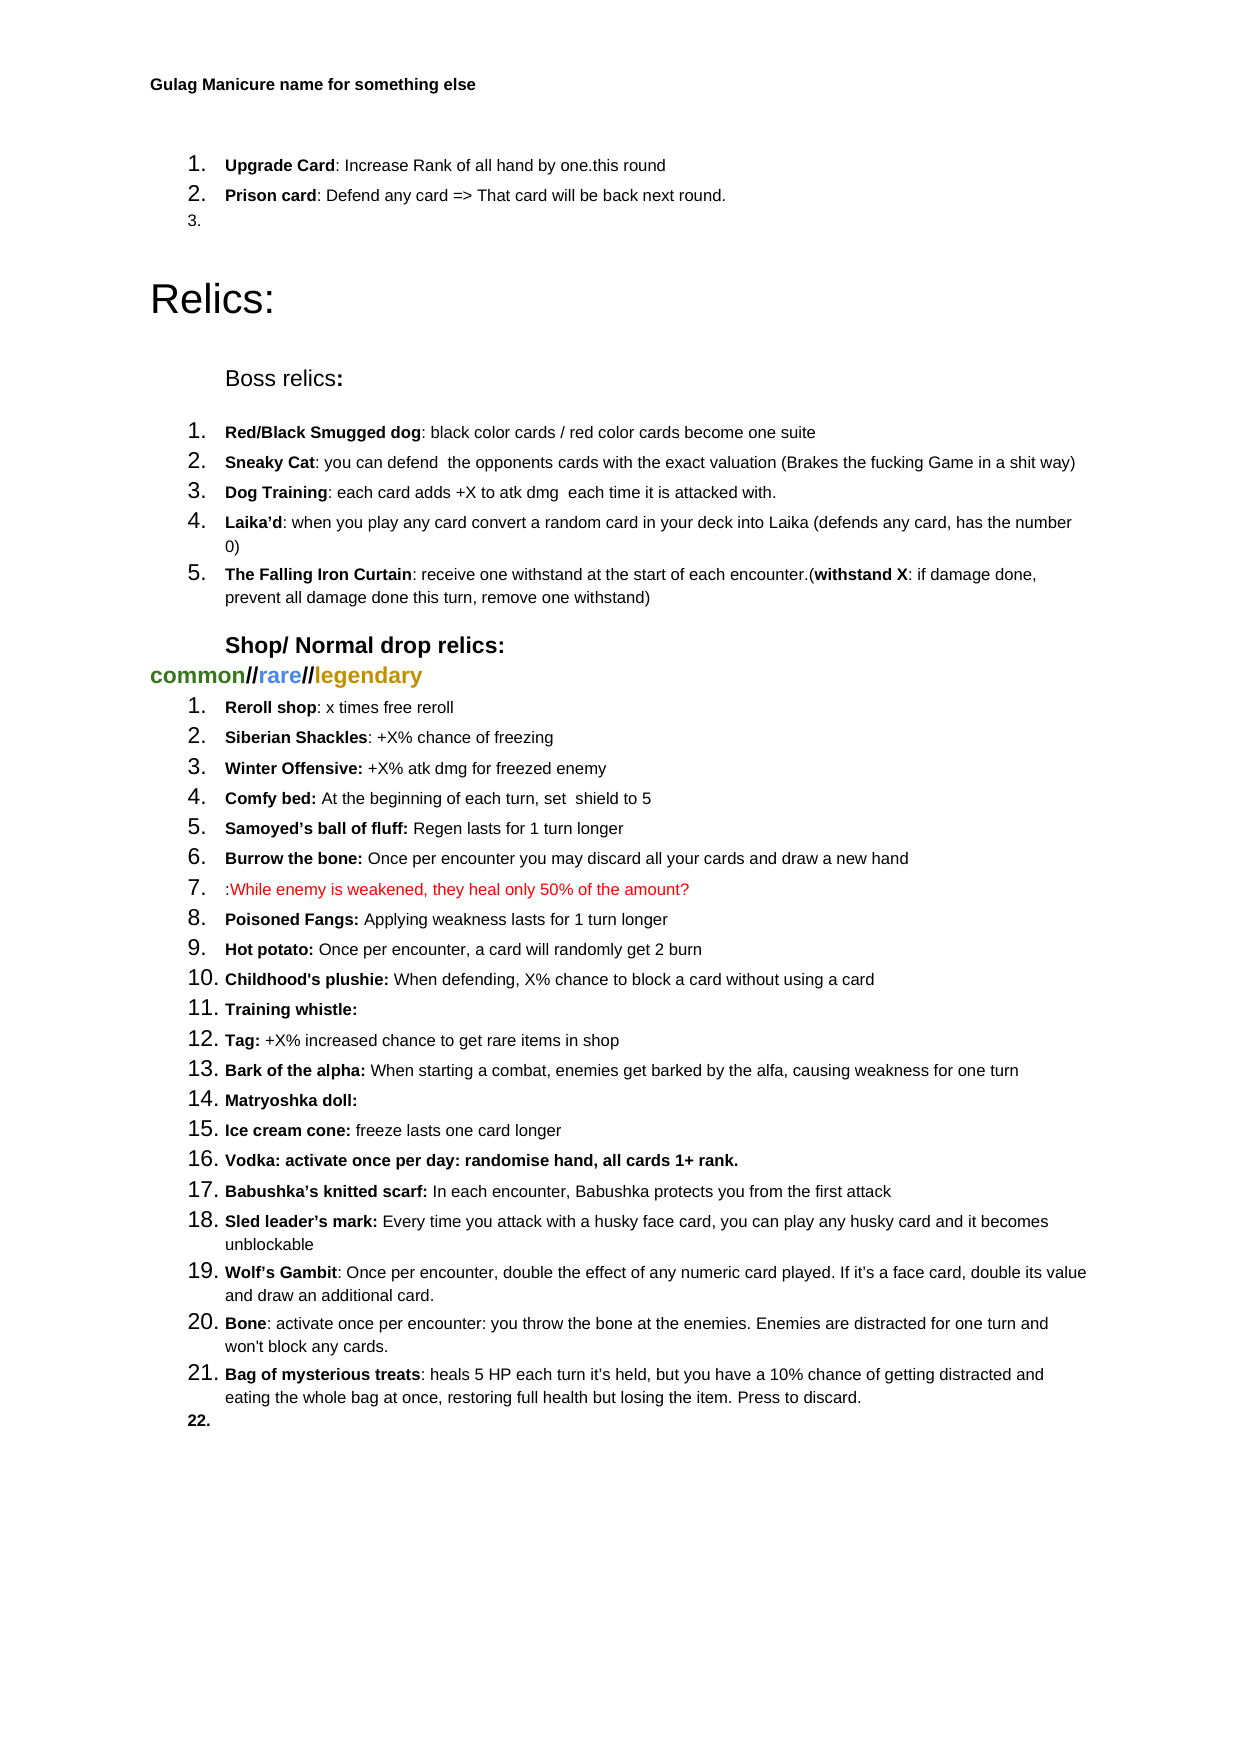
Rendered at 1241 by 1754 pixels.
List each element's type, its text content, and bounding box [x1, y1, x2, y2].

list Wolf’s Gambit: Once per encounter, double the effect of any numeric card played. If it’s a face card, double its value and draw an additional card. [187, 1257, 1090, 1305]
list Training whistle: [187, 994, 1090, 1021]
list Bone: activate once per encounter: you throw the bone at the enemies. Enemies are distracted for one turn and won't block any cards. [187, 1308, 1090, 1356]
list Winter Offensive: +X% atk dmg for freezed enemy [187, 753, 1090, 779]
list Babushka’s knitted scarf: In each encounter, Babushka protects you from the first attack [187, 1176, 1090, 1202]
list Childhood's plushie: When defending, X% chance to block a card without using a card [187, 964, 1090, 990]
list Comfy bed: At the beginning of each turn, set shield to 5 [187, 783, 1090, 809]
list Hot potato: Once per encounter, a card will randomly get 2 burn [187, 934, 1090, 960]
list Ice cream cone: freeze lasts one card longer [187, 1115, 1090, 1141]
list Tag: +X% increased chance to get rare items in shop [187, 1024, 1090, 1051]
list Matryoshka doll: [187, 1085, 1090, 1111]
list The Falling Iron Curtain: receive one withstand at the start of each encounter.(withstand X: if damage done, prevent all damage done this turn, remove one withstand) [187, 559, 1090, 607]
list Reroll shop: x times free reroll [187, 692, 1090, 718]
list Burrow the bone: Once per encounter you may discard all your cards and draw a new hand [187, 843, 1090, 869]
list Bag of mysterious treats: heals 5 HP each turn it’s held, but you have a 10% chance of getting distracted and eating the whole bag at once, restoring full health but losing the item. Press to discard. [187, 1359, 1090, 1407]
list Prison card: Defend any card => That card will be back next round. [187, 180, 1090, 207]
text common//rare//legendary [150, 662, 1090, 688]
list Siberian Shackles: +X% chance of freezing [187, 722, 1090, 749]
list Sneaky Cat: you can defend the opponents cards with the exact valuation (Brakes the fucking Game in a shit way) [187, 447, 1090, 473]
list Red/Black Smugged dog: black color cards / red color cards become one suite [187, 417, 1090, 443]
text Shop/ Normal drop relics: [150, 632, 1090, 658]
list Laika’d: when you play any card convert a random card in your deck into Laika (defends any card, has the number 0) [187, 507, 1090, 556]
list Samoyed’s ball of fluff: Regen lasts for 1 turn longer [187, 813, 1090, 839]
list Sled leader’s mark: Every time you attack with a husky face card, you can play any husky card and it becomes unblockable [187, 1206, 1090, 1254]
list Poisoned Fangs: Applying weakness lasts for 1 turn longer [187, 904, 1090, 930]
list Vodka: activate once per day: randomise hand, all cards 1+ rank. [187, 1145, 1090, 1172]
list Bark of the alpha: When starting a combat, enemies get barked by the alfa, causing weakness for one turn [187, 1055, 1090, 1081]
list Upgrade Card: Increase Rank of all hand by one.this round [187, 150, 1090, 176]
list :While enemy is weakened, they heal only 50% of the amount? [187, 873, 1090, 900]
subtitle Relics: [150, 274, 1090, 322]
text Boss relics: [150, 334, 1090, 391]
list Dog Training: each card adds +X to atk dmg each time it is attacked with. [187, 477, 1090, 504]
